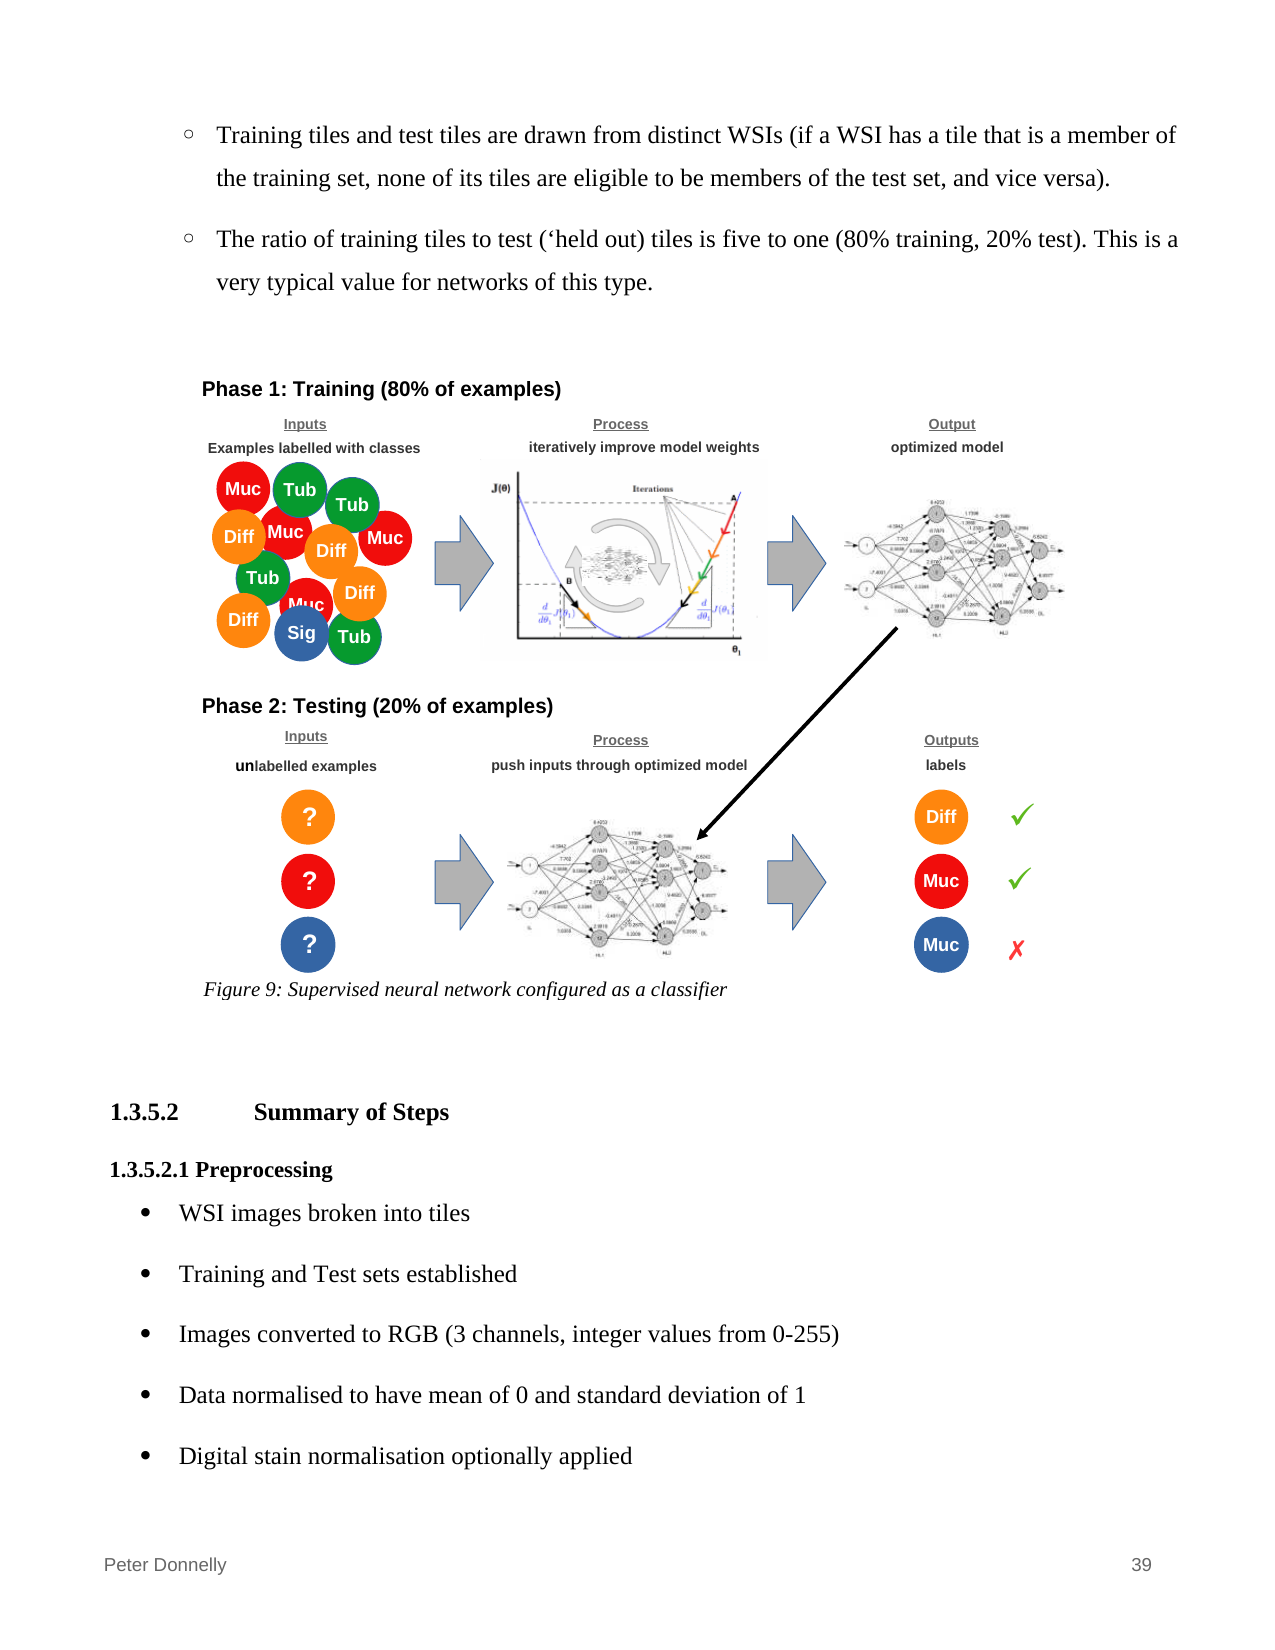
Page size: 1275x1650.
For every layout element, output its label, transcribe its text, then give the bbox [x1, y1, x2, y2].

list The ratio of training tiles to test (‘held out) tiles is five to one (80% training, 20% test). This is a very typical value for networks of this type. [178, 224, 1181, 296]
list Digital stain normalisation optionally applied [141, 1441, 1181, 1470]
list Training tiles and test tiles are drawn from distinct WSIs (if a WSI has a tile that is a member of the training set, none of its tiles are eligible to be members of the test set, and vice versa). [178, 120, 1181, 192]
subtitle Summary of Steps [103, 1097, 1181, 1126]
list Training and Test sets established [141, 1259, 1181, 1287]
list WSI images broken into tiles [141, 1198, 1181, 1227]
text Figure 9: Supervised neural network configured as a classifier [203, 977, 1229, 999]
list Images converted to RGB (3 channels, integer values from 0-255) [141, 1319, 1181, 1348]
subtitle Preprocessing [103, 1156, 1181, 1183]
list Data normalised to have mean of 0 and standard deviation of 1 [141, 1380, 1181, 1409]
